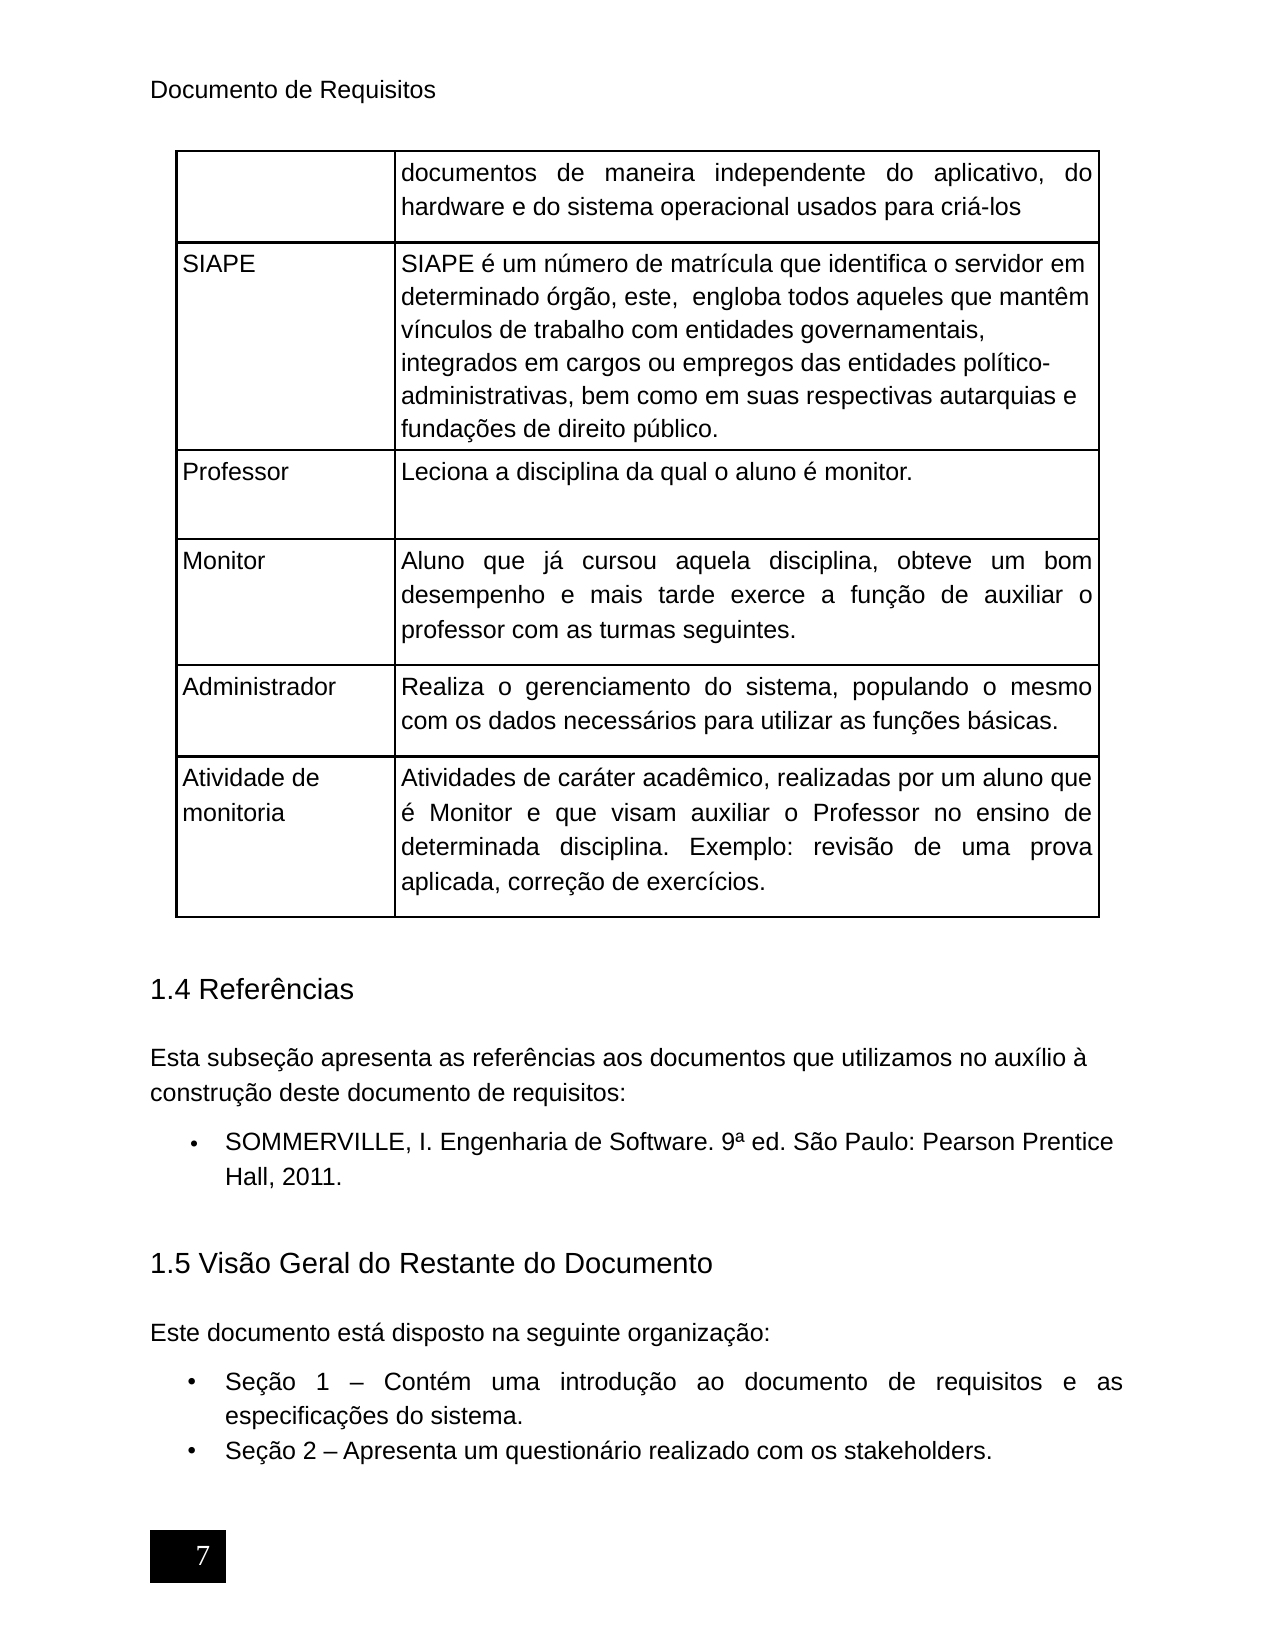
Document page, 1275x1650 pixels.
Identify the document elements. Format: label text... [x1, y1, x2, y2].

subtitle 1.5 Visão Geral do Restante do Documento [150, 1246, 1125, 1280]
table_cell SIAPE [178, 244, 394, 449]
table_cell Realiza o gerenciamento do sistema, populando o mesmo com os dados necessários para utilizar as funções básicas. [396, 666, 1098, 755]
table_cell [178, 152, 394, 241]
list SOMMERVILLE, I. Engenharia de Software. 9ª ed. São Paulo: Pearson Prentice Hall, 2011. [187, 1127, 1125, 1191]
table_cell Leciona a disciplina da qual o aluno é monitor. [396, 451, 1098, 538]
text Este documento está disposto na seguinte organização: [150, 1318, 1125, 1346]
text Esta subseção apresenta as referências aos documentos que utilizamos no auxílio à construção deste documento de requisitos: [150, 1043, 1125, 1106]
table_cell Administrador [178, 666, 394, 755]
table_cell Monitor [178, 540, 394, 664]
table_cell Atividade de monitoria [178, 758, 394, 916]
list Seção 1 – Contém uma introdução ao documento de requisitos e as especificações do sistema. [187, 1367, 1125, 1430]
table_cell documentos de maneira independente do aplicativo, do hardware e do sistema operacional usados para criá-los [396, 152, 1098, 241]
subtitle 1.4 Referências [150, 972, 1125, 1005]
list Seção 2 – Apresenta um questionário realizado com os stakeholders. [187, 1436, 1125, 1465]
table_cell SIAPE é um número de matrícula que identifica o servidor em determinado órgão, este, engloba todos aqueles que mantêm vínculos de trabalho com entidades governamentais, integrados em cargos ou empregos das entidades político-administrativas, bem como em suas respectivas autarquias e fundações de direito público. [396, 244, 1098, 449]
table_cell Professor [178, 451, 394, 538]
table_cell Atividades de caráter acadêmico, realizadas por um aluno que é Monitor e que visam auxiliar o Professor no ensino de determinada disciplina. Exemplo: revisão de uma prova aplicada, correção de exercícios. [396, 758, 1098, 916]
table_cell Aluno que já cursou aquela disciplina, obteve um bom desempenho e mais tarde exerce a função de auxiliar o professor com as turmas seguintes. [396, 540, 1098, 664]
